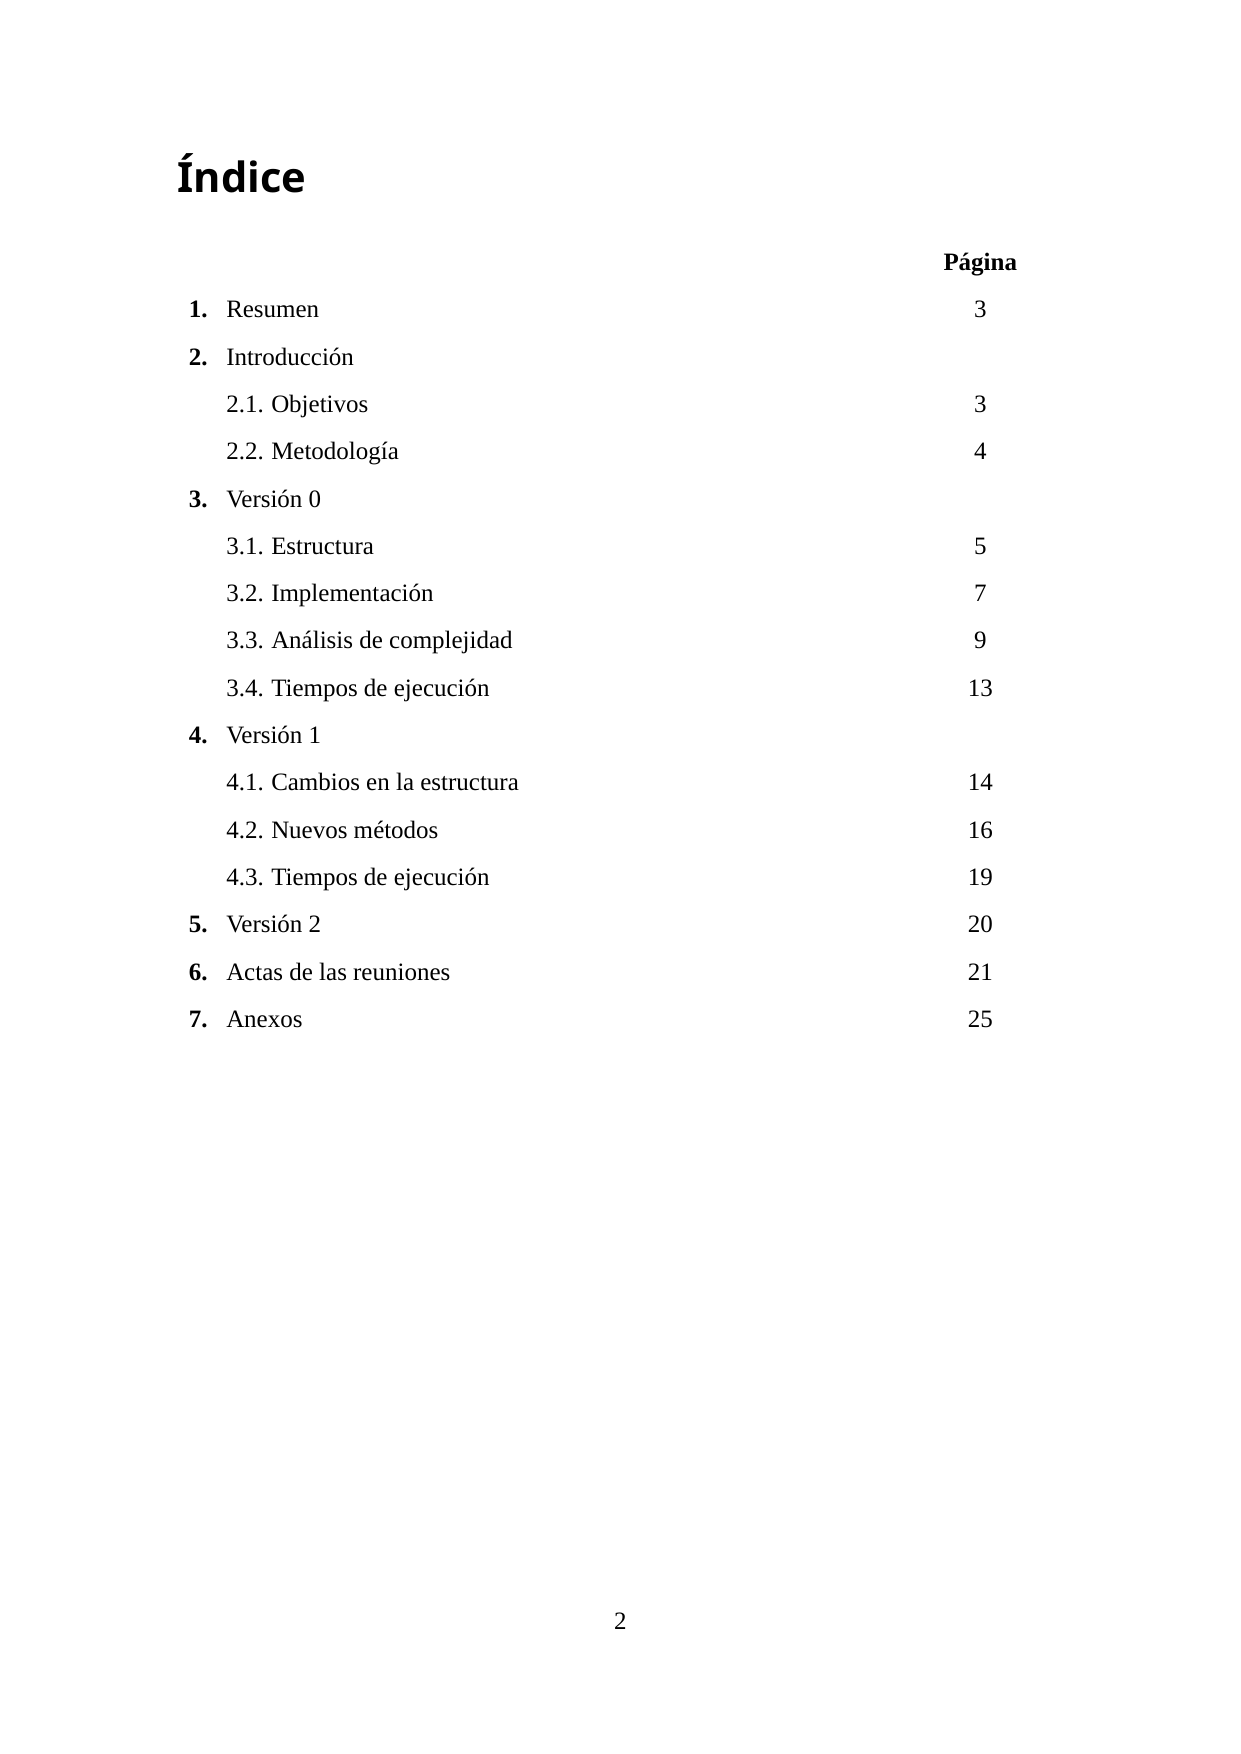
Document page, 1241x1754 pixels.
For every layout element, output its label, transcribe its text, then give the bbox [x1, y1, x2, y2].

table_cell Versión 2 [177, 900, 882, 947]
table_cell Versión 0 [177, 474, 882, 522]
table_cell Anexos [177, 995, 882, 1042]
table_cell Nuevos métodos [177, 805, 882, 853]
table_cell 13 [883, 664, 1078, 711]
table_cell Metodología [177, 427, 882, 474]
table_cell Estructura [177, 522, 882, 569]
table_cell 3 [883, 380, 1078, 427]
table_cell Cambios en la estructura [177, 758, 882, 805]
table_cell Actas de las reuniones [177, 947, 882, 994]
table_cell 19 [883, 853, 1078, 900]
table_cell 20 [883, 900, 1078, 947]
table_cell Análisis de complejidad [177, 616, 882, 663]
table_cell Introducción [177, 333, 882, 380]
table_cell 25 [883, 995, 1078, 1042]
table_cell 5 [883, 522, 1078, 569]
table_cell 9 [883, 616, 1078, 663]
table_header Página [883, 238, 1078, 285]
table_cell Versión 1 [177, 711, 882, 758]
table_cell Implementación [177, 569, 882, 616]
table_cell [883, 333, 1078, 380]
table_cell 7 [883, 569, 1078, 616]
table_cell 3 [883, 285, 1078, 332]
table_cell 14 [883, 758, 1078, 805]
table_cell [883, 711, 1078, 758]
table_cell Resumen [177, 285, 882, 332]
table_cell 21 [883, 947, 1078, 994]
table_cell [883, 474, 1078, 522]
table_header [177, 238, 882, 285]
table_cell 4 [883, 427, 1078, 474]
text Índice [177, 148, 1063, 204]
table_cell Objetivos [177, 380, 882, 427]
table_cell 16 [883, 805, 1078, 853]
table_cell Tiempos de ejecución [177, 664, 882, 711]
table_cell Tiempos de ejecución [177, 853, 882, 900]
